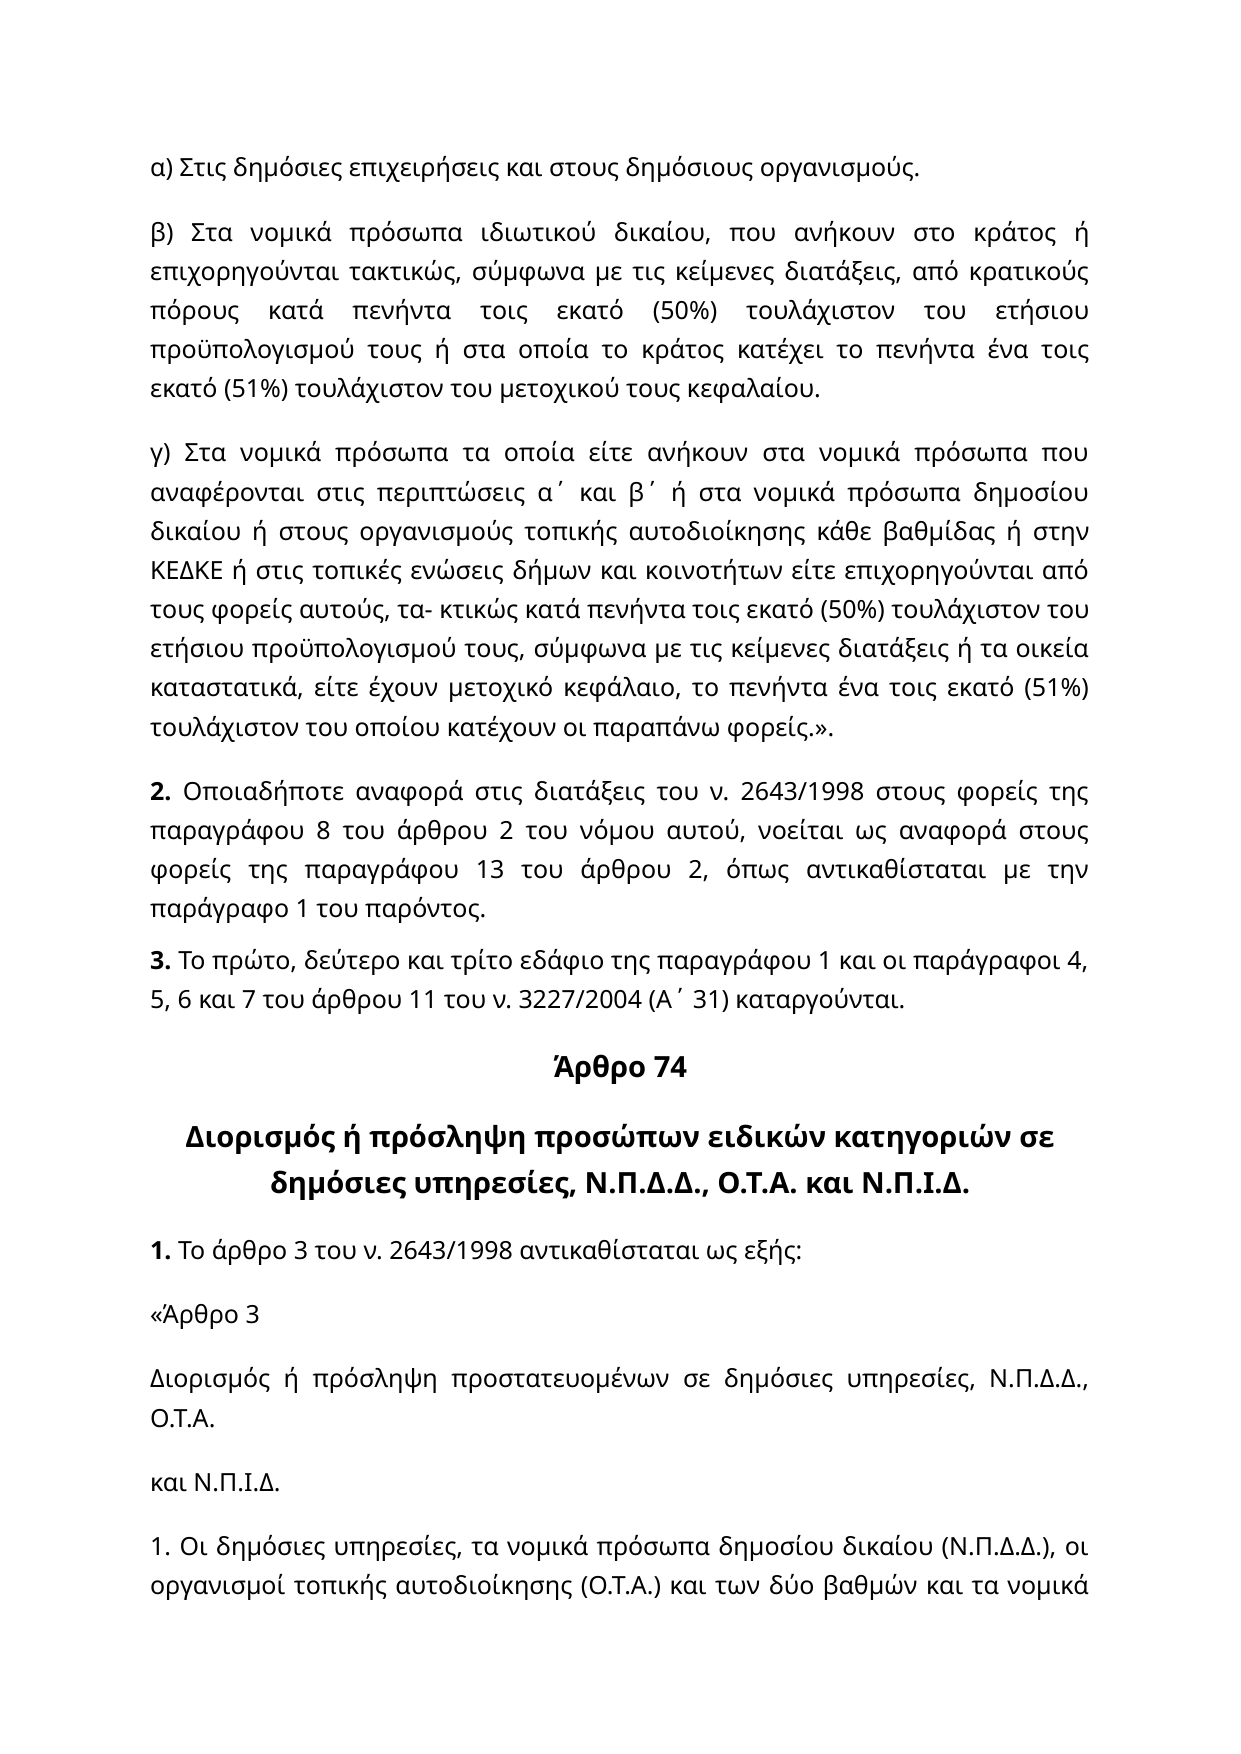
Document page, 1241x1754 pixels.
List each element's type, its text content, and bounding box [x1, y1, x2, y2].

text 2. Οποιαδήποτε αναφορά στις διατάξεις του ν. 2643/1998 στους φορείς της παραγράφου 8 του άρθρου 2 του νόμου αυτού, νοείται ως αναφορά στους φορείς της παραγράφου 13 του άρθρου 2, όπως αντικαθίσταται με την παράγραφο 1 του παρόντος. [150, 773, 1090, 925]
text Διορισμός ή πρόσληψη προστατευομένων σε δημόσιες υπηρεσίες, Ν.Π.Δ.Δ., Ο.Τ.Α. [150, 1361, 1090, 1434]
subtitle Διορισμός ή πρόσληψη προσώπων ειδικών κατηγοριών σε δημόσιες υπηρεσίες, Ν.Π.Δ.Δ., Ο.Τ.Α. και Ν.Π.Ι.Δ. [150, 1116, 1090, 1202]
text γ) Στα νομικά πρόσωπα τα οποία είτε ανήκουν στα νομικά πρόσωπα που αναφέρονται στις περιπτώσεις α΄ και β΄ ή στα νομικά πρόσωπα δημοσίου δικαίου ή στους οργανισμούς τοπικής αυτοδιοίκησης κάθε βαθμίδας ή στην ΚΕΔΚΕ ή στις τοπικές ενώσεις δήμων και κοινοτήτων είτε επιχορηγούνται από τους φορείς αυτούς, τα- κτικώς κατά πενήντα τοις εκατό (50%) τουλάχιστον του ετήσιου προϋπολογισμού τους, σύμφωνα με τις κείμενες διατάξεις ή τα οικεία καταστατικά, είτε έχουν μετοχικό κεφάλαιο, το πενήντα ένα τοις εκατό (51%) τουλάχιστον του οποίου κατέχουν οι παραπάνω φορείς.». [150, 435, 1090, 743]
subtitle Άρθρο 74 [150, 1046, 1090, 1086]
text 3. Το πρώτο, δεύτερο και τρίτο εδάφιο της παραγράφου 1 και οι παράγραφοι 4, 5, 6 και 7 του άρθρου 11 του ν. 3227/2004 (Α΄ 31) καταργούνται. [150, 942, 1090, 1016]
text «Άρθρο 3 [150, 1297, 1090, 1331]
text 1. Το άρθρο 3 του ν. 2643/1998 αντικαθίσταται ως εξής: [150, 1233, 1090, 1267]
text β) Στα νομικά πρόσωπα ιδιωτικού δικαίου, που ανήκουν στο κράτος ή επιχορηγούνται τακτικώς, σύμφωνα με τις κείμενες διατάξεις, από κρατικούς πόρους κατά πενήντα τοις εκατό (50%) τουλάχιστον του ετήσιου προϋπολογισμού τους ή στα οποία το κράτος κατέχει το πενήντα ένα τοις εκατό (51%) τουλάχιστον του μετοχικού τους κεφαλαίου. [150, 214, 1090, 405]
text 1. Οι δημόσιες υπηρεσίες, τα νομικά πρόσωπα δημοσίου δικαίου (Ν.Π.Δ.Δ.), οι οργανισμοί τοπικής αυτοδιοίκησης (Ο.Τ.Α.) και των δύο βαθμών και τα νομικά [150, 1528, 1090, 1602]
text α) Στις δημόσιες επιχειρήσεις και στους δημόσιους οργανισμούς. [150, 150, 1090, 184]
text και Ν.Π.Ι.Δ. [150, 1464, 1090, 1498]
